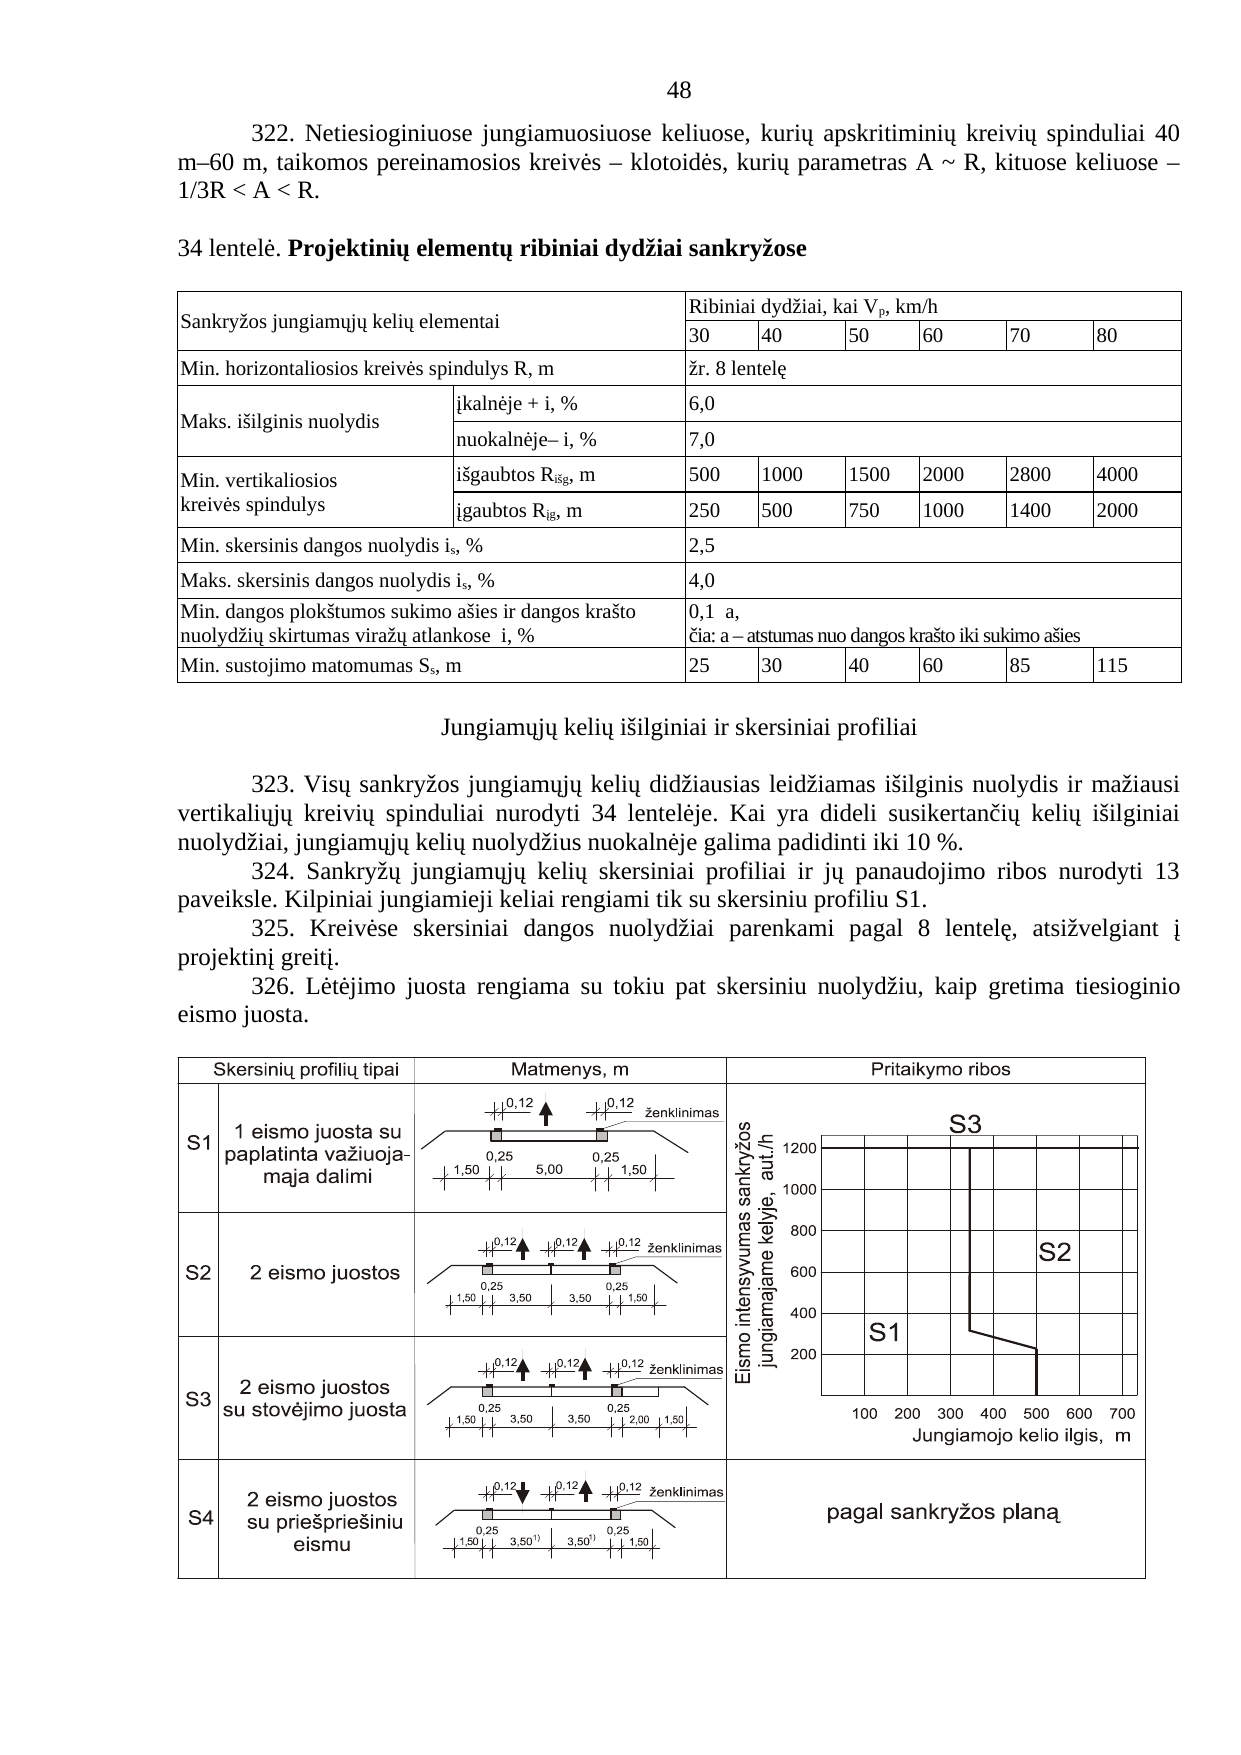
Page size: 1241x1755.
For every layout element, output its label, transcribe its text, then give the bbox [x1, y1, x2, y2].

table_cell Min. skersinis dangos nuolydis is, % [178, 528, 685, 562]
table_cell Min. horizontaliosios kreivės spindulys R, m [178, 351, 685, 385]
text Jungiamųjų kelių išilginiai ir skersiniai profiliai [177, 712, 1181, 741]
table_cell nuokalnėje– i, % [454, 422, 685, 456]
table_cell 50 [846, 321, 919, 350]
table_cell 40 [846, 648, 919, 682]
table_cell 115 [1094, 648, 1181, 682]
table_cell įkalnėje + i, % [454, 386, 685, 421]
table_cell 2,5 [686, 528, 1181, 562]
table_cell 4000 [1094, 457, 1181, 491]
table_cell 40 [759, 321, 845, 350]
table_cell 80 [1094, 321, 1181, 350]
table_cell 4,0 [686, 563, 1181, 598]
text 325. Kreivėse skersiniai dangos nuolydžiai parenkami pagal 8 lentelę, atsižvelgiant į projektinį greitį. [177, 913, 1181, 971]
table_cell 500 [686, 457, 758, 491]
table_cell 1400 [1007, 493, 1093, 527]
table_cell 2000 [920, 457, 1006, 491]
table_cell Min. dangos plokštumos sukimo ašies ir dangos krašto nuolydžių skirtumas viražų atlankose i, % [178, 599, 685, 647]
table_header Ribiniai dydžiai, kai Vp, km/h [686, 292, 1181, 320]
table_cell 1000 [759, 457, 845, 491]
text 323. Visų sankryžos jungiamųjų kelių didžiausias leidžiamas išilginis nuolydis ir mažiausi vertikaliųjų kreivių spinduliai nurodyti 34 lentelėje. Kai yra dideli susikertančių kelių išilginiai nuolydžiai, jungiamųjų kelių nuolydžius nuokalnėje galima padidinti iki 10 %. [177, 769, 1181, 856]
text 322. Netiesioginiuose jungiamuosiuose keliuose, kurių apskritiminių kreivių spinduliai 40 m–60 m, taikomos pereinamosios kreivės – klotoidės, kurių parametras A ~ R, kituose keliuose – 1/3R < A < R. [177, 118, 1181, 204]
table_cell 0,1 a, čia: a – atstumas nuo dangos krašto iki sukimo ašies [686, 599, 1181, 647]
table_cell 60 [920, 648, 1006, 682]
table_cell 60 [920, 321, 1006, 350]
table_cell 30 [759, 648, 845, 682]
table_cell 1500 [846, 457, 919, 491]
text 324. Sankryžų jungiamųjų kelių skersiniai profiliai ir jų panaudojimo ribos nurodyti 13 paveiksle. Kilpiniai jungiamieji keliai rengiami tik su skersiniu profiliu S1. [177, 856, 1181, 913]
table_cell 6,0 [686, 386, 1181, 421]
table_cell 85 [1007, 648, 1093, 682]
table_cell išgaubtos Rišg, m [454, 457, 685, 491]
table_cell 30 [686, 321, 758, 350]
table_cell 500 [759, 493, 845, 527]
table_cell 1000 [920, 493, 1006, 527]
table_cell žr. 8 lentelę [686, 351, 1181, 385]
table_cell 2000 [1094, 493, 1181, 527]
text 34 lentelė. Projektinių elementų ribiniai dydžiai sankryžose [177, 233, 1181, 262]
text 326. Lėtėjimo juosta rengiama su tokiu pat skersiniu nuolydžiu, kaip gretima tiesioginio eismo juosta. [177, 971, 1181, 1028]
table_cell Maks. skersinis dangos nuolydis is, % [178, 563, 685, 598]
table_cell įgaubtos Rįg, m [454, 493, 685, 527]
table_header Sankryžos jungiamųjų kelių elementai [178, 292, 685, 350]
table_cell 2800 [1007, 457, 1093, 491]
table_cell 750 [846, 493, 919, 527]
table_cell 250 [686, 493, 758, 527]
table_cell 25 [686, 648, 758, 682]
table_cell Min. sustojimo matomumas Ss, m [178, 648, 685, 682]
table_cell 7,0 [686, 422, 1181, 456]
table_cell Min. vertikaliosios kreivės spindulys [178, 457, 453, 527]
table_cell 70 [1007, 321, 1093, 350]
table_cell Maks. išilginis nuolydis [178, 386, 453, 456]
